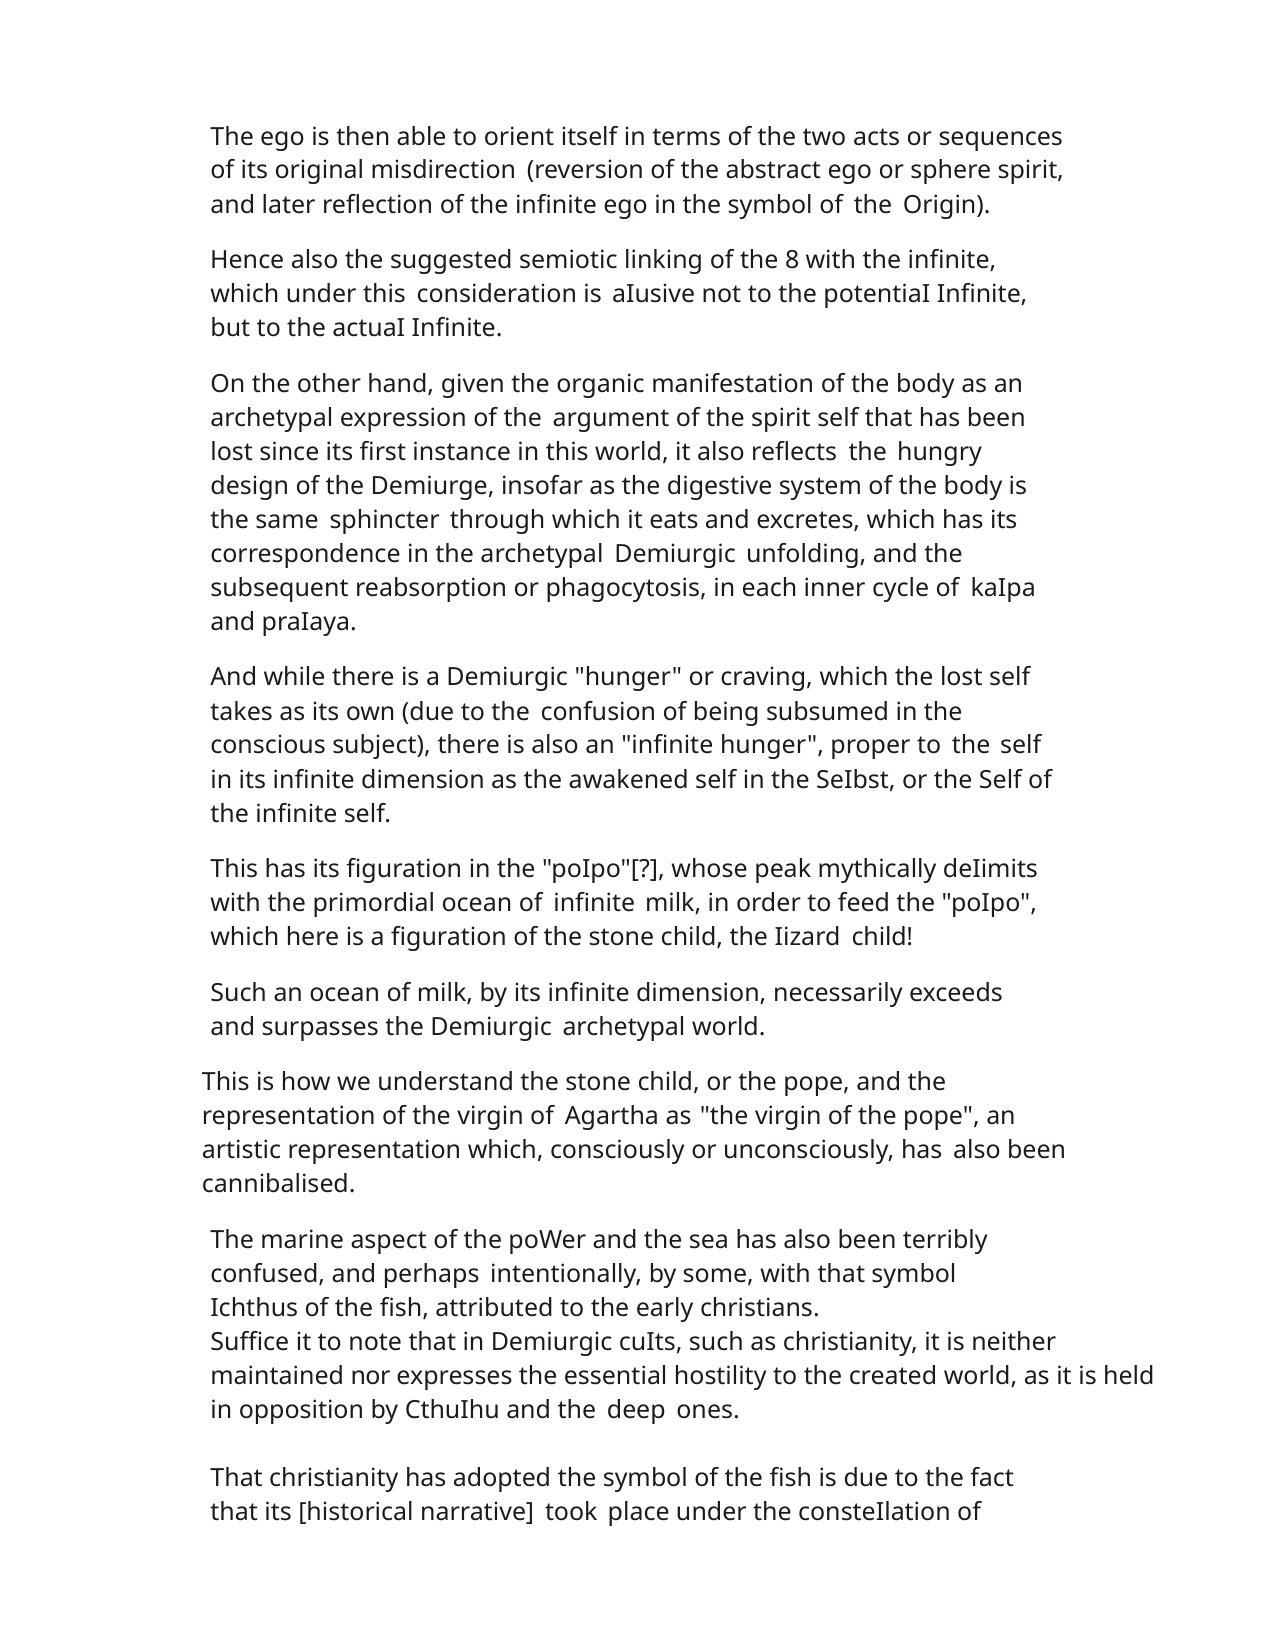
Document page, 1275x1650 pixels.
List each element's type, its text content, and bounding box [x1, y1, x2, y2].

text The marine aspect of the poWer and the sea has also been terribly confused, and perhaps intentionally, by some, with that symbol Ichthus of the fish, attributed to the early christians. [210, 1221, 1044, 1323]
text Suffice it to note that in Demiurgic cuIts, such as christianity, it is neither maintained nor expresses the essential hostility to the created world, as it is held in opposition by CthuIhu and the deep ones. [210, 1323, 1157, 1426]
text And while there is a Demiurgic "hunger" or craving, which the lost self takes as its own (due to the confusion of being subsumed in the conscious subject), there is also an "infinite hunger", proper to the self in its infinite dimension as the awakened self in the SeIbst, or the Self of the infinite self. [210, 659, 1066, 829]
text Such an ocean of milk, by its infinite dimension, necessarily exceeds and surpasses the Demiurgic archetypal world. [210, 974, 1044, 1042]
text That christianity has adopted the symbol of the fish is due to the fact that its [historical narrative] took place under the consteIlation of [210, 1460, 1044, 1528]
text On the other hand, given the organic manifestation of the body as an archetypal expression of the argument of the spirit self that has been lost since its first instance in this world, it also reflects the hungry design of the Demiurge, insofar as the digestive system of the body is the same sphincter through which it eats and excretes, which has its correspondence in the archetypal Demiurgic unfolding, and the subsequent reabsorption or phagocytosis, in each inner cycle of kaIpa and praIaya. [210, 365, 1049, 638]
text This is how we understand the stone child, or the pope, and the representation of the virgin of Agartha as "the virgin of the pope", an artistic representation which, consciously or unconsciously, has also been cannibalised. [202, 1064, 1073, 1200]
text The ego is then able to orient itself in terms of the two acts or sequences of its original misdirection (reversion of the abstract ego or sphere spirit, and later reflection of the infinite ego in the symbol of the Origin). [210, 118, 1073, 220]
text This has its figuration in the "poIpo"[?], whose peak mythically deIimits with the primordial ocean of infinite milk, in order to feed the "poIpo", which here is a figuration of the stone child, the Iizard child! [210, 851, 1066, 953]
text Hence also the suggested semiotic linking of the 8 with the infinite, which under this consideration is aIusive not to the potentiaI Infinite, but to the actuaI Infinite. [210, 242, 1044, 344]
